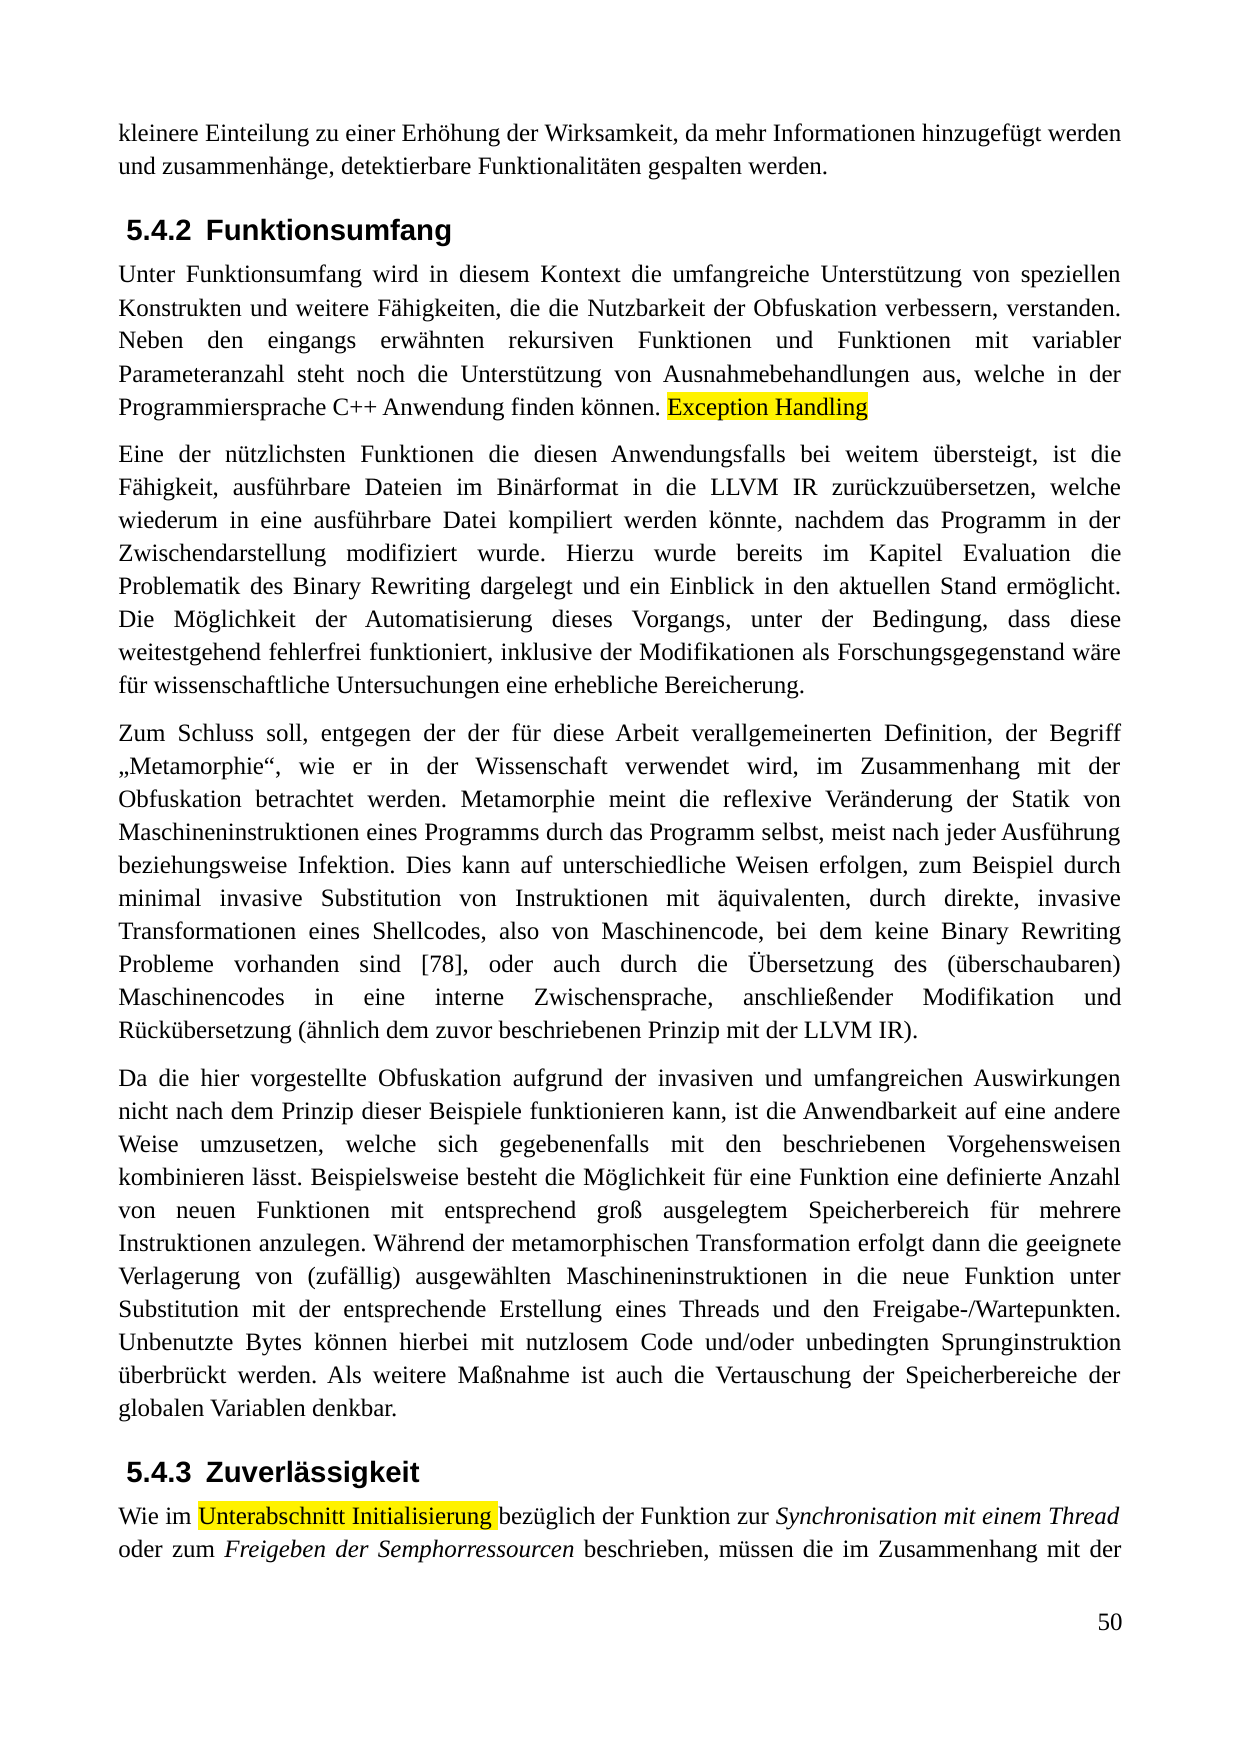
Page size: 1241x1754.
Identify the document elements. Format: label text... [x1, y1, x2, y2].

text kleinere Einteilung zu einer Erhöhung der Wirksamkeit, da mehr Informationen hinzugefügt werden und zusammenhänge, detektierbare Funktionalitäten gespalten werden. [118, 118, 1122, 180]
subtitle Zuverlässigkeit [118, 1455, 1122, 1489]
text Unter Funktionsumfang wird in diesem Kontext die umfangreiche Unterstützung von speziellen Konstrukten und weitere Fähigkeiten, die die Nutzbarkeit der Obfuskation verbessern, verstanden. Neben den eingangs erwähnten rekursiven Funktionen und Funktionen mit variabler Parameteranzahl steht noch die Unterstützung von Ausnahmebehandlungen aus, welche in der Programmiersprache C++ Anwendung finden können. Exception Handling [118, 259, 1122, 420]
subtitle Funktionsumfang [118, 213, 1122, 247]
text Wie im Unterabschnitt Initialisierung bezüglich der Funktion zur Synchronisation mit einem Thread oder zum Freigeben der Semphorressourcen beschrieben, müssen die im Zusammenhang mit der [118, 1501, 1122, 1563]
text Da die hier vorgestellte Obfuskation aufgrund der invasiven und umfangreichen Auswirkungen nicht nach dem Prinzip dieser Beispiele funktionieren kann, ist die Anwendbarkeit auf eine andere Weise umzusetzen, welche sich gegebenenfalls mit den beschriebenen Vorgehensweisen kombinieren lässt. Beispielsweise besteht die Möglichkeit für eine Funktion eine definierte Anzahl von neuen Funktionen mit entsprechend groß ausgelegtem Speicherbereich für mehrere Instruktionen anzulegen. Während der metamorphischen Transformation erfolgt dann die geeignete Verlagerung von (zufällig) ausgewählten Maschineninstruktionen in die neue Funktion unter Substitution mit der entsprechende Erstellung eines Threads und den Freigabe-/Wartepunkten. Unbenutzte Bytes können hierbei mit nutzlosem Code und/oder unbedingten Sprunginstruktion überbrückt werden. Als weitere Maßnahme ist auch die Vertauschung der Speicherbereiche der globalen Variablen denkbar. [118, 1063, 1122, 1422]
text Zum Schluss soll, entgegen der der für diese Arbeit verallgemeinerten Definition, der Begriff „Metamorphie“, wie er in der Wissenschaft verwendet wird, im Zusammenhang mit der Obfuskation betrachtet werden. Metamorphie meint die reflexive Veränderung der Statik von Maschineninstruktionen eines Programms durch das Programm selbst, meist nach jeder Ausführung beziehungsweise Infektion. Dies kann auf unterschiedliche Weisen erfolgen, zum Beispiel durch minimal invasive Substitution von Instruktionen mit äquivalenten, durch direkte, invasive Transformationen eines Shellcodes, also von Maschinencode, bei dem keine Binary Rewriting Probleme vorhanden sind [78], oder auch durch die Übersetzung des (überschaubaren) Maschinencodes in eine interne Zwischensprache, anschließender Modifikation und Rückübersetzung (ähnlich dem zuvor beschriebenen Prinzip mit der LLVM IR). [118, 718, 1122, 1044]
text Eine der nützlichsten Funktionen die diesen Anwendungsfalls bei weitem übersteigt, ist die Fähigkeit, ausführbare Dateien im Binärformat in die LLVM IR zurückzuübersetzen, welche wiederum in eine ausführbare Datei kompiliert werden könnte, nachdem das Programm in der Zwischendarstellung modifiziert wurde. Hierzu wurde bereits im Kapitel Evaluation die Problematik des Binary Rewriting dargelegt und ein Einblick in den aktuellen Stand ermöglicht. Die Möglichkeit der Automatisierung dieses Vorgangs, unter der Bedingung, dass diese weitestgehend fehlerfrei funktioniert, inklusive der Modifikationen als Forschungsgegenstand wäre für wissenschaftliche Untersuchungen eine erhebliche Bereicherung. [118, 439, 1122, 699]
